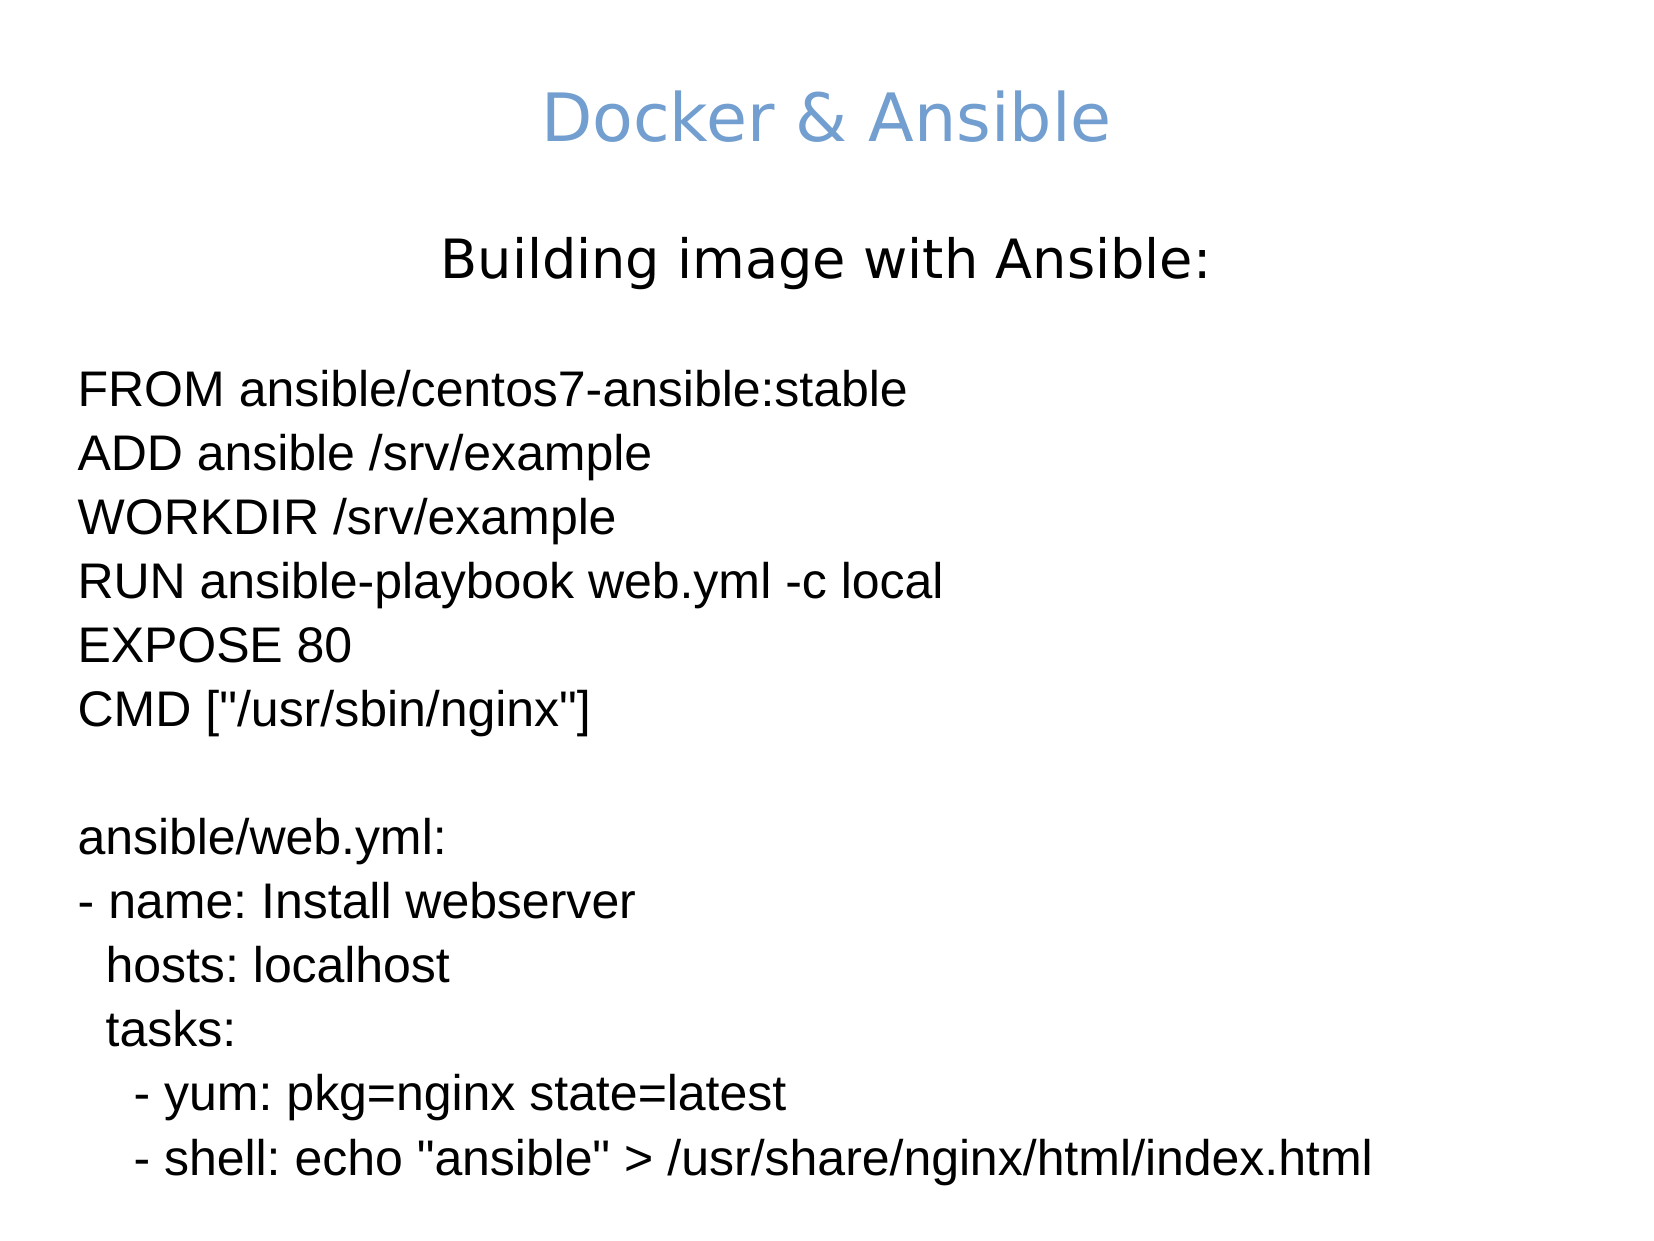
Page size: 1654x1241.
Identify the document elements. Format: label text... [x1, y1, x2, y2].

text_box Building image with Ansible: [425, 220, 1228, 345]
text_box FROM ansible/centos7-ansible:stable ADD ansible /srv/example WORKDIR /srv/example RUN ansible-playbook web.yml -c local EXPOSE 80 CMD ["/usr/sbin/nginx"] ansible/web.yml: - name: Install webserver hosts: localhost tasks: - yum: pkg=nginx state=latest - shell: echo "ansible" > /usr/share/nginx/html/index.html [62, 345, 1638, 1185]
text_box Docker & Ansible [526, 72, 1128, 166]
